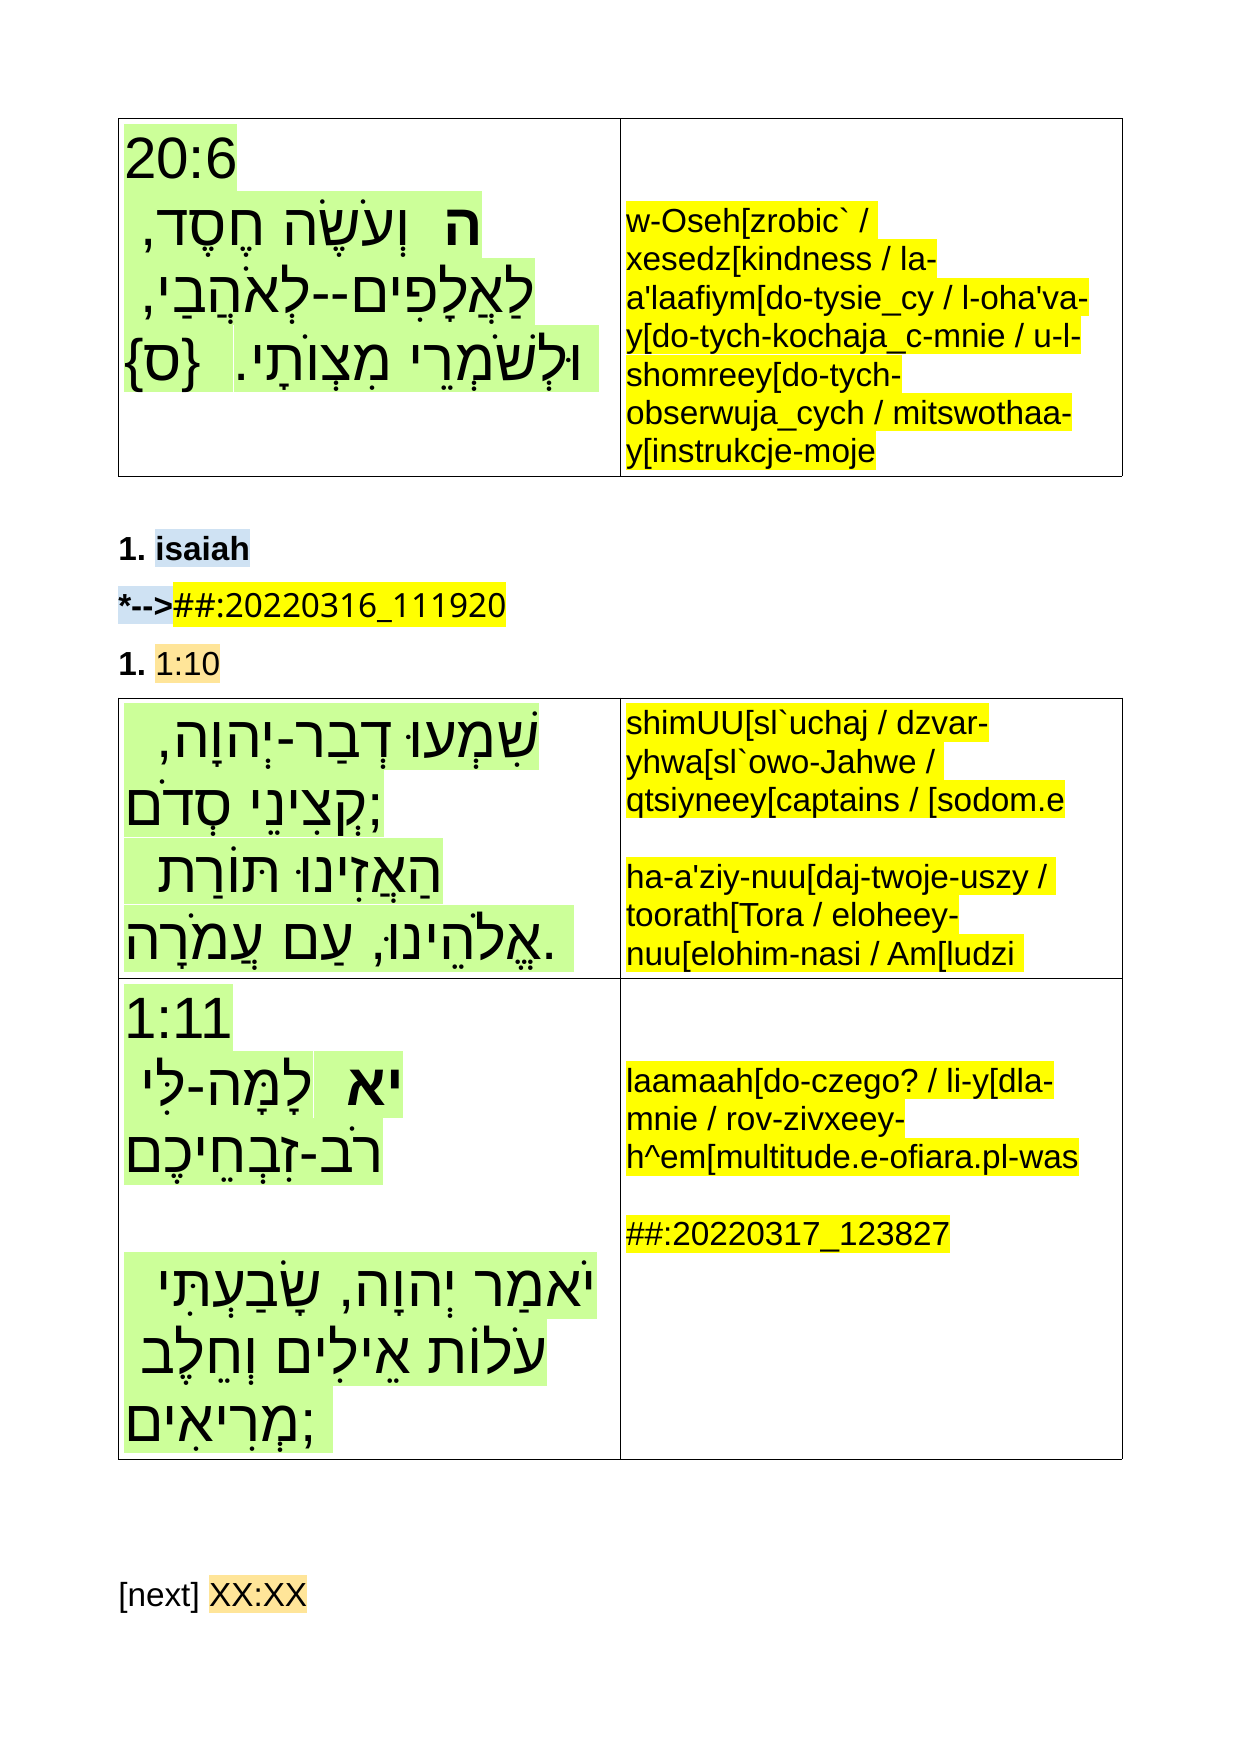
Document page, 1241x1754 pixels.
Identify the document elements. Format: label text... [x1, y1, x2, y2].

table_cell 1:11 יא לָמָּה-לִּי רֹב-זִבְחֵיכֶם יֹאמַר יְהוָה, שָׂבַעְתִּי עֹלוֹת אֵילִים וְחֵלֶב מְרִיאִים; [119, 979, 620, 1459]
text 1. 1:10 [118, 644, 1122, 683]
text 1. isaiah [118, 529, 1122, 567]
table_header shimUU[sl`uchaj / dzvar-yhwa[sl`owo-Jahwe / qtsiyneey[captains / [sodom.e ha-a'ziy-nuu[daj-twoje-uszy / toorath[Tora / eloheey-nuu[elohim-nasi / Am[ludzi [621, 699, 1122, 978]
table_header שִׁמְעוּ דְבַר-יְהוָה, קְצִינֵי סְדֹם; הַאֲזִינוּ תּוֹרַת אֱלֹהֵינוּ, עַם עֲמֹרָה. [119, 699, 620, 978]
table_cell laamaah[do-czego? / li-y[dla-mnie / rov-zivxeey-h^em[multitude.e-ofiara.pl-was ##:20220317_123827 [621, 979, 1122, 1459]
text [next] XX:XX [118, 1575, 1122, 1613]
text *-->##:20220316_111920 [118, 582, 1122, 627]
table_cell 20:6 ה וְעֹשֶׂה חֶסֶד, לַאֲלָפִים--לְאֹהֲבַי, וּלְשֹׁמְרֵי מִצְוֺתָי. {ס} [119, 119, 620, 476]
table_cell w-Oseh[zrobic` / xesedz[kindness / la-a'laafiym[do-tysie_cy / l-oha'va-y[do-tych-kochaja_c-mnie / u-l-shomreey[do-tych-obserwuja_cych / mitswothaa-y[instrukcje-moje [621, 119, 1122, 476]
